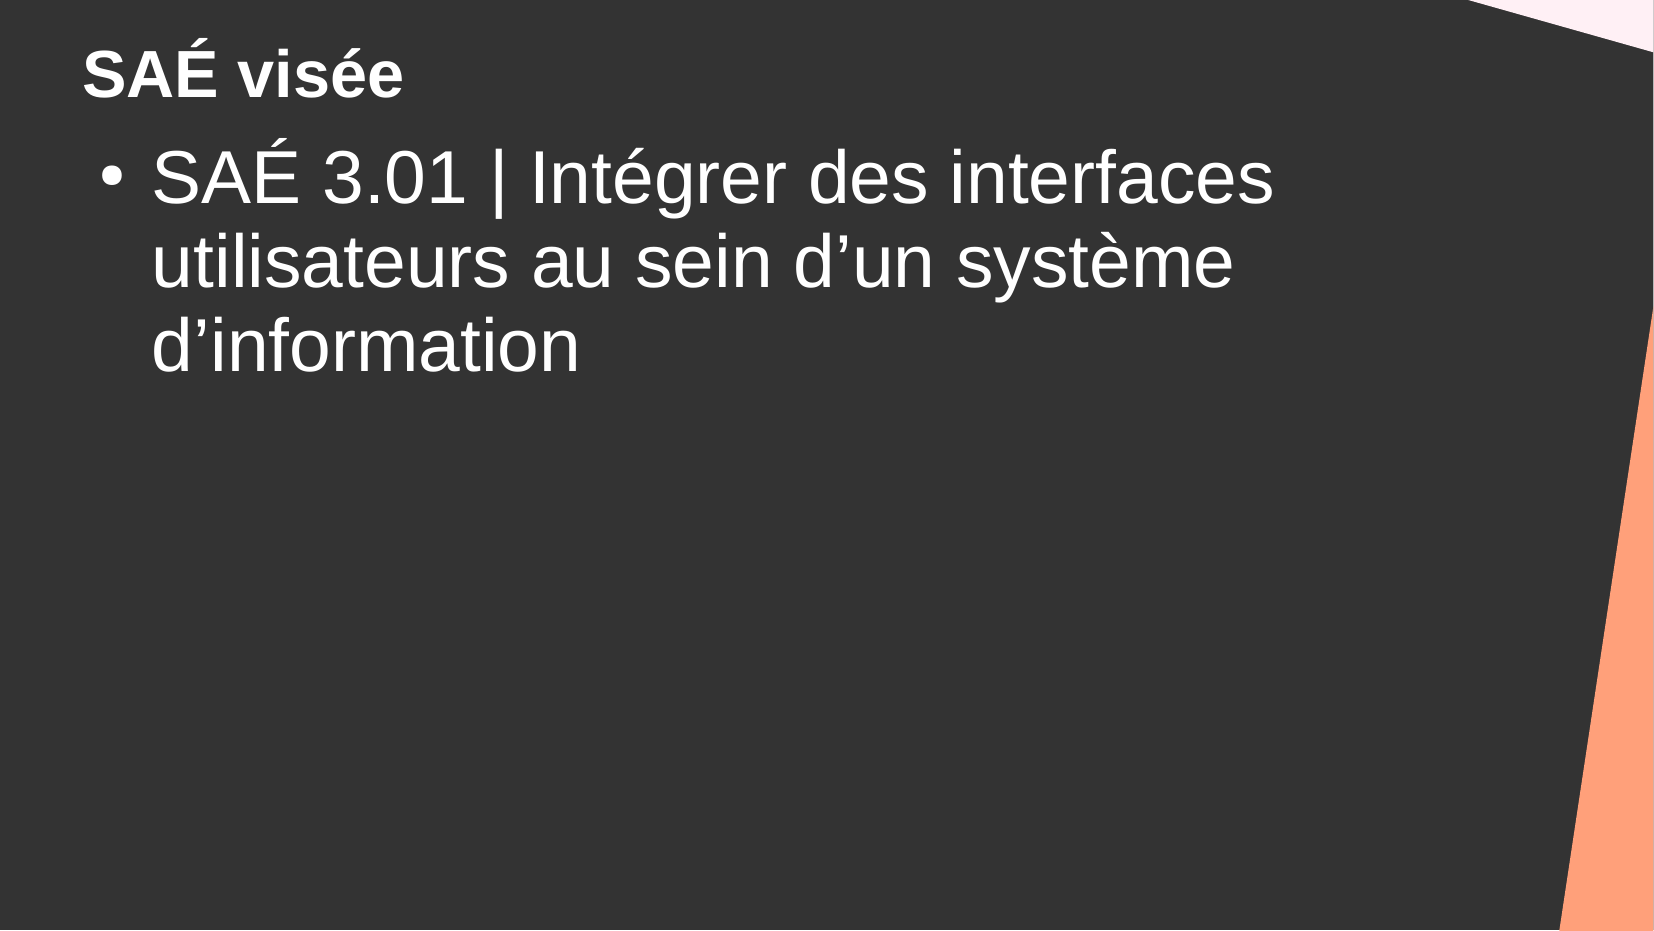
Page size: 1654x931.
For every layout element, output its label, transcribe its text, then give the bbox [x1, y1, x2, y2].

text_box [1468, 0, 1654, 53]
title SAÉ visée [82, 37, 1571, 122]
text_box [1559, 302, 1654, 931]
list SAÉ 3.01 | Intégrer des interfaces utilisateurs au sein d’un système d’information [80, 135, 1620, 721]
